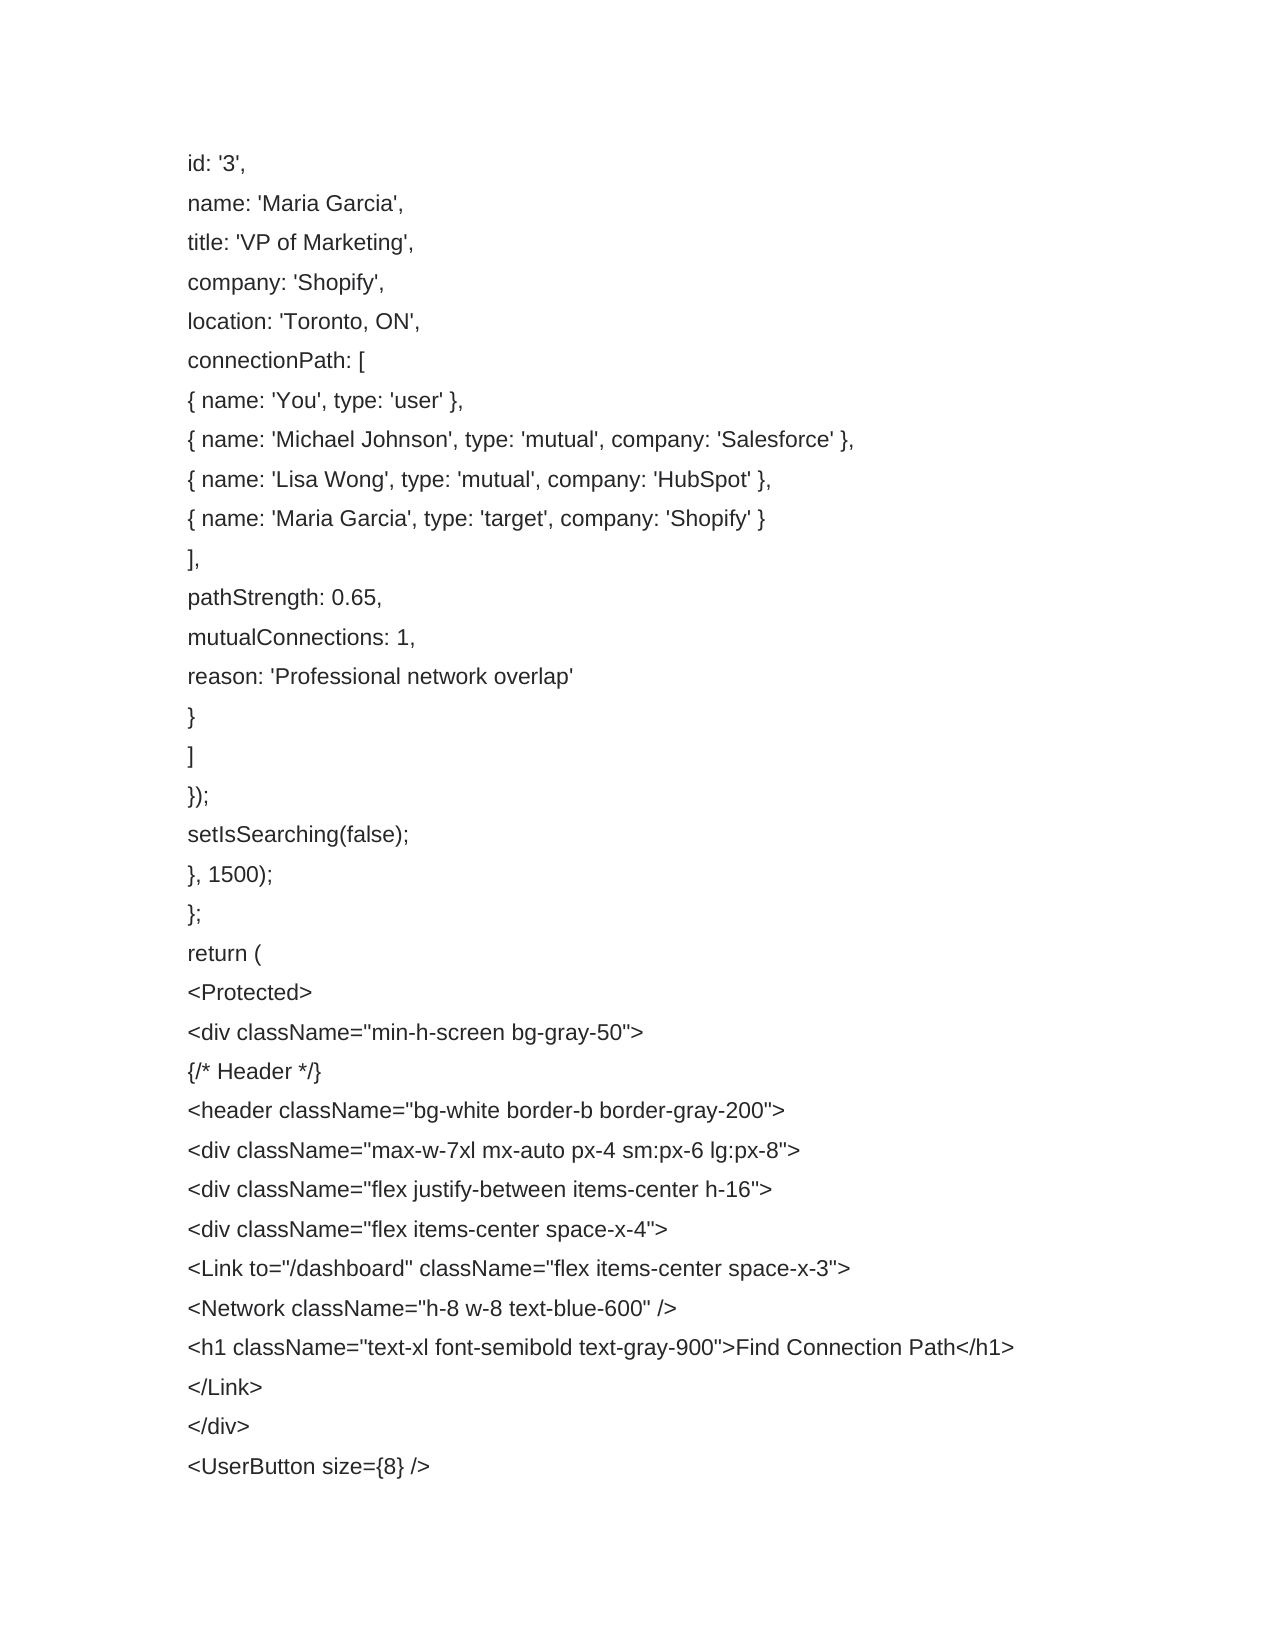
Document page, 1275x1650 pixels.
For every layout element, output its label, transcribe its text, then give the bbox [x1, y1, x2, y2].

list <Link to="/dashboard" className="flex items-center space-x-3"> [187, 1255, 1125, 1282]
list <div className="flex justify-between items-center h-16"> [187, 1176, 1125, 1203]
list { name: 'Maria Garcia', type: 'target', company: 'Shopify' } [187, 505, 1125, 532]
list name: 'Maria Garcia', [187, 189, 1125, 216]
list </Link> [187, 1374, 1125, 1400]
list } [187, 703, 1125, 729]
list reason: 'Professional network overlap' [187, 663, 1125, 689]
list pathStrength: 0.65, [187, 584, 1125, 611]
list <div className="flex items-center space-x-4"> [187, 1216, 1125, 1242]
list return ( [187, 939, 1125, 966]
list <div className="min-h-screen bg-gray-50"> [187, 1018, 1125, 1045]
list <h1 className="text-xl font-semibold text-gray-900">Find Connection Path</h1> [187, 1334, 1125, 1361]
list <div className="max-w-7xl mx-auto px-4 sm:px-6 lg:px-8"> [187, 1137, 1125, 1163]
list setIsSearching(false); [187, 821, 1125, 847]
list <UserButton size={8} /> [187, 1453, 1125, 1479]
list <Network className="h-8 w-8 text-blue-600" /> [187, 1295, 1125, 1321]
list </div> [187, 1413, 1125, 1440]
list { name: 'Michael Johnson', type: 'mutual', company: 'Salesforce' }, [187, 426, 1125, 453]
list {/* Header */} [187, 1058, 1125, 1084]
list mutualConnections: 1, [187, 624, 1125, 650]
list <Protected> [187, 979, 1125, 1005]
list connectionPath: [ [187, 347, 1125, 374]
list { name: 'Lisa Wong', type: 'mutual', company: 'HubSpot' }, [187, 466, 1125, 492]
list id: '3', [187, 150, 1125, 176]
list }; [187, 900, 1125, 926]
list title: 'VP of Marketing', [187, 229, 1125, 255]
list ], [187, 545, 1125, 571]
list location: 'Toronto, ON', [187, 308, 1125, 334]
list }); [187, 782, 1125, 808]
list <header className="bg-white border-b border-gray-200"> [187, 1097, 1125, 1124]
list { name: 'You', type: 'user' }, [187, 387, 1125, 413]
list ] [187, 742, 1125, 768]
list company: 'Shopify', [187, 268, 1125, 295]
list }, 1500); [187, 861, 1125, 887]
